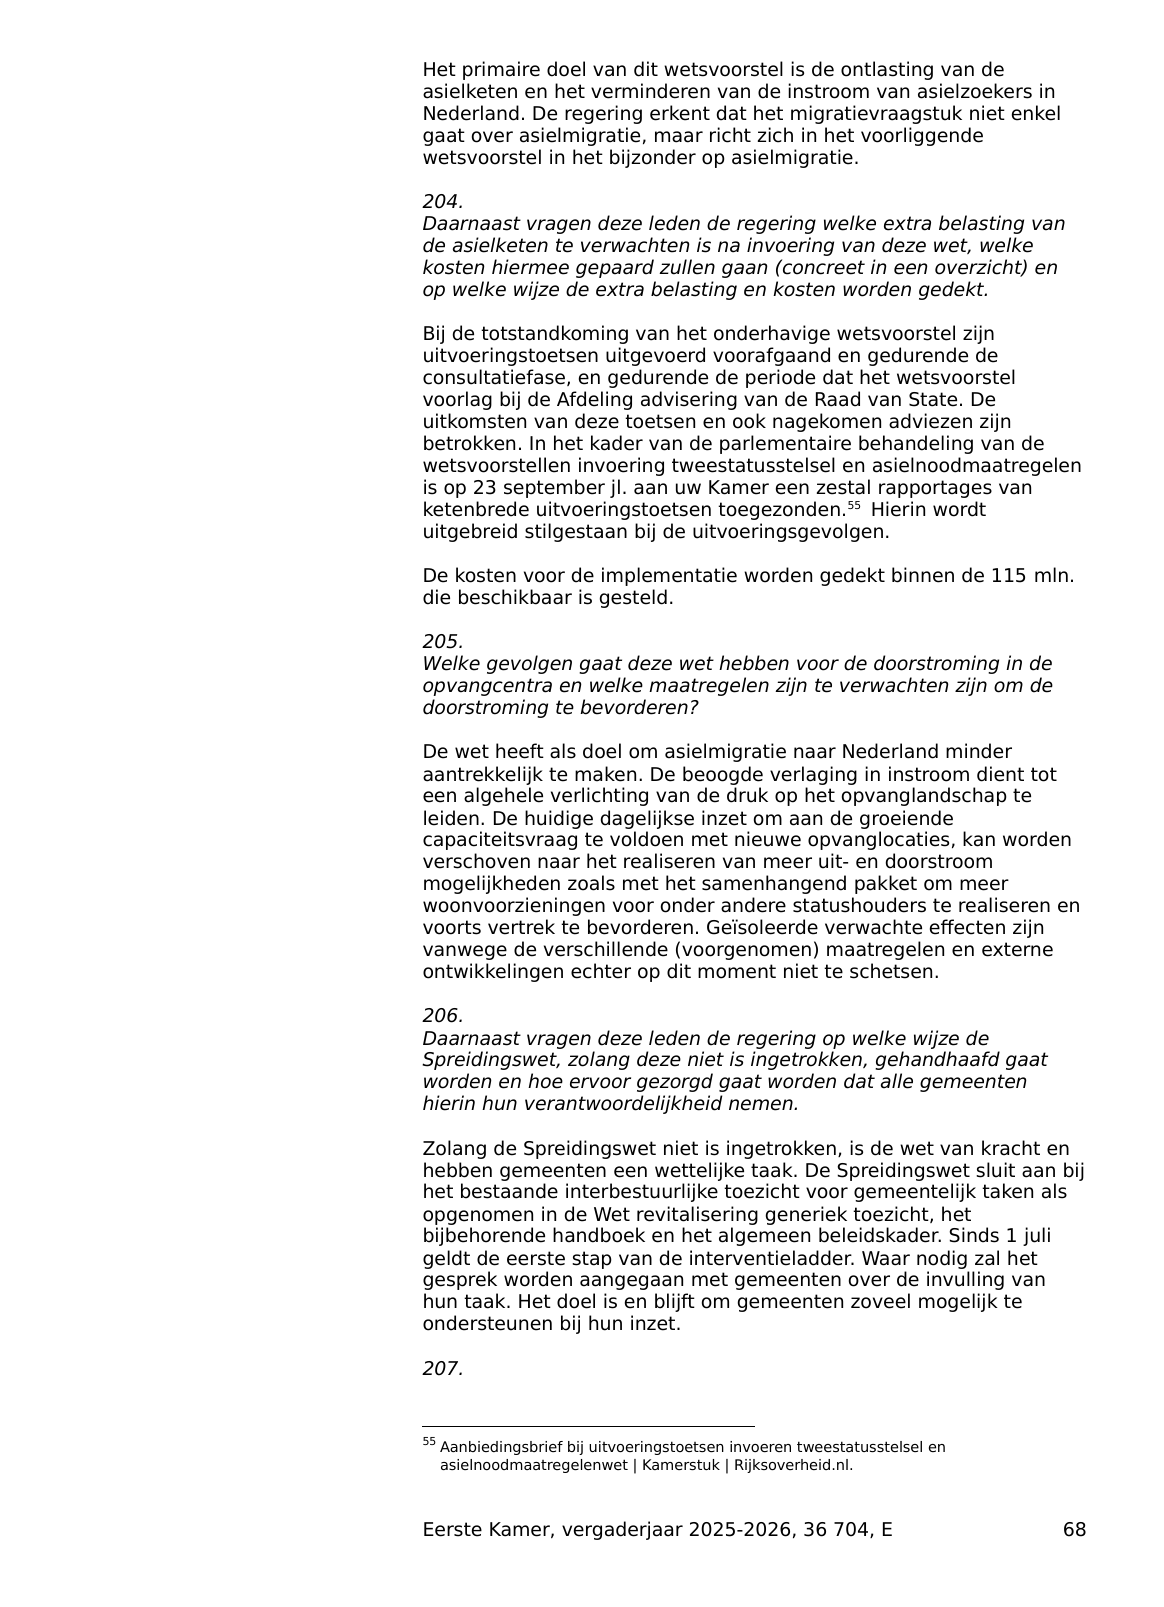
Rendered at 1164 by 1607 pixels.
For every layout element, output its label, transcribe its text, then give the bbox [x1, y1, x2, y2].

text Aanbiedingsbrief bij uitvoeringstoetsen invoeren tweestatusstelsel en asielnoodmaatregelenwet | Kamerstuk | Rijksoverheid.nl. [422, 1435, 1087, 1474]
text 207. [422, 1357, 1087, 1379]
text Daarnaast vragen deze leden de regering welke extra belasting van de asielketen te verwachten is na invoering van deze wet, welke kosten hiermee gepaard zullen gaan (concreet in een overzicht) en op welke wijze de extra belasting en kosten worden gedekt. [422, 213, 1087, 301]
text Welke gevolgen gaat deze wet hebben voor de doorstroming in de opvangcentra en welke maatregelen zijn te verwachten zijn om de doorstroming te bevorderen? [422, 653, 1087, 719]
text De wet heeft als doel om asielmigratie naar Nederland minder aantrekkelijk te maken. De beoogde verlaging in instroom dient tot een algehele verlichting van de druk op het opvanglandschap te leiden. De huidige dagelijkse inzet om aan de groeiende capaciteitsvraag te voldoen met nieuwe opvanglocaties, kan worden verschoven naar het realiseren van meer uit- en doorstroom mogelijkheden zoals met het samenhangend pakket om meer woonvoorzieningen voor onder andere statushouders te realiseren en voorts vertrek te bevorderen. Geïsoleerde verwachte effecten zijn vanwege de verschillende (voorgenomen) maatregelen en externe ontwikkelingen echter op dit moment niet te schetsen. [422, 741, 1087, 983]
text De kosten voor de implementatie worden gedekt binnen de 115 mln. die beschikbaar is gesteld. [422, 565, 1087, 609]
text Daarnaast vragen deze leden de regering op welke wijze de Spreidingswet, zolang deze niet is ingetrokken, gehandhaafd gaat worden en hoe ervoor gezorgd gaat worden dat alle gemeenten hierin hun verantwoordelijkheid nemen. [422, 1027, 1087, 1115]
text 205. [422, 631, 1087, 653]
text 204. [422, 191, 1087, 213]
text Het primaire doel van dit wetsvoorstel is de ontlasting van de asielketen en het verminderen van de instroom van asielzoekers in Nederland. De regering erkent dat het migratievraagstuk niet enkel gaat over asielmigratie, maar richt zich in het voorliggende wetsvoorstel in het bijzonder op asielmigratie. [422, 59, 1087, 169]
text Zolang de Spreidingswet niet is ingetrokken, is de wet van kracht en hebben gemeenten een wettelijke taak. De Spreidingswet sluit aan bij het bestaande interbestuurlijke toezicht voor gemeentelijk taken als opgenomen in de Wet revitalisering generiek toezicht, het bijbehorende handboek en het algemeen beleidskader. Sinds 1 juli geldt de eerste stap van de interventieladder. Waar nodig zal het gesprek worden aangegaan met gemeenten over de invulling van hun taak. Het doel is en blijft om gemeenten zoveel mogelijk te ondersteunen bij hun inzet. [422, 1137, 1087, 1335]
text Bij de totstandkoming van het onderhavige wetsvoorstel zijn uitvoeringstoetsen uitgevoerd voorafgaand en gedurende de consultatiefase, en gedurende de periode dat het wetsvoorstel voorlag bij de Afdeling advisering van de Raad van State. De uitkomsten van deze toetsen en ook nagekomen adviezen zijn betrokken. In het kader van de parlementaire behandeling van de wetsvoorstellen invoering tweestatusstelsel en asielnoodmaatregelen is op 23 september jl. aan uw Kamer een zestal rapportages van ketenbrede uitvoeringstoetsen toegezonden. Hierin wordt uitgebreid stilgestaan bij de uitvoeringsgevolgen. [422, 323, 1087, 543]
text 206. [422, 1005, 1087, 1027]
